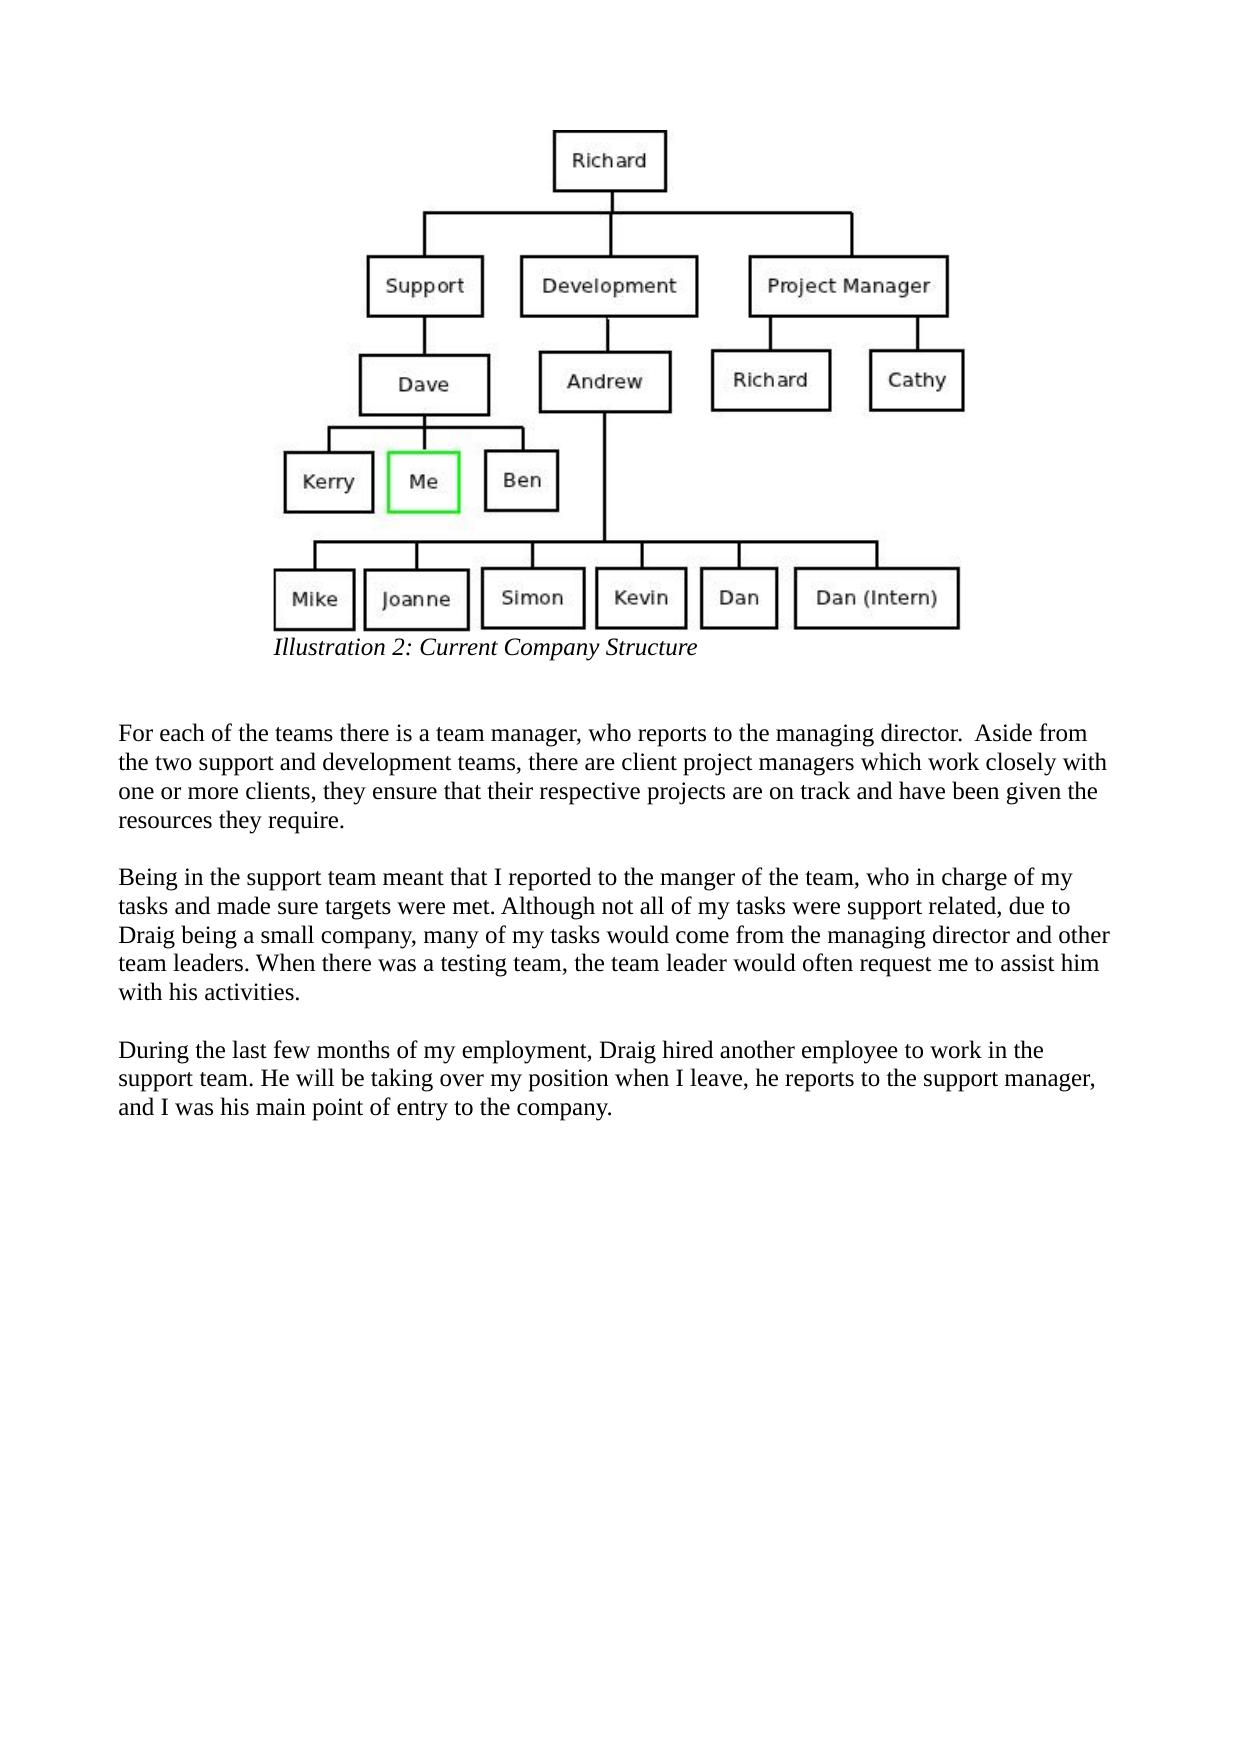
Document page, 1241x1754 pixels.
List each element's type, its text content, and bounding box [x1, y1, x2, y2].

text Being in the support team meant that I reported to the manger of the team, who in charge of my tasks and made sure targets were met. Although not all of my tasks were support related, due to Draig being a small company, many of my tasks would come from the managing director and other team leaders. When there was a testing team, the team leader would often request me to assist him with his activities. [118, 862, 1122, 1006]
picture [273, 130, 968, 633]
text For each of the teams there is a team manager, who reports to the managing director. Aside from the two support and development teams, there are client project managers which work closely with one or more clients, they ensure that their respective projects are on track and have been given the resources they require. [118, 718, 1122, 833]
text During the last few months of my employment, Draig hired another employee to work in the support team. He will be taking over my position when I leave, he reports to the support manager, and I was his main point of entry to the company. [118, 1035, 1122, 1121]
text Illustration 2: Current Company Structure [273, 633, 967, 661]
